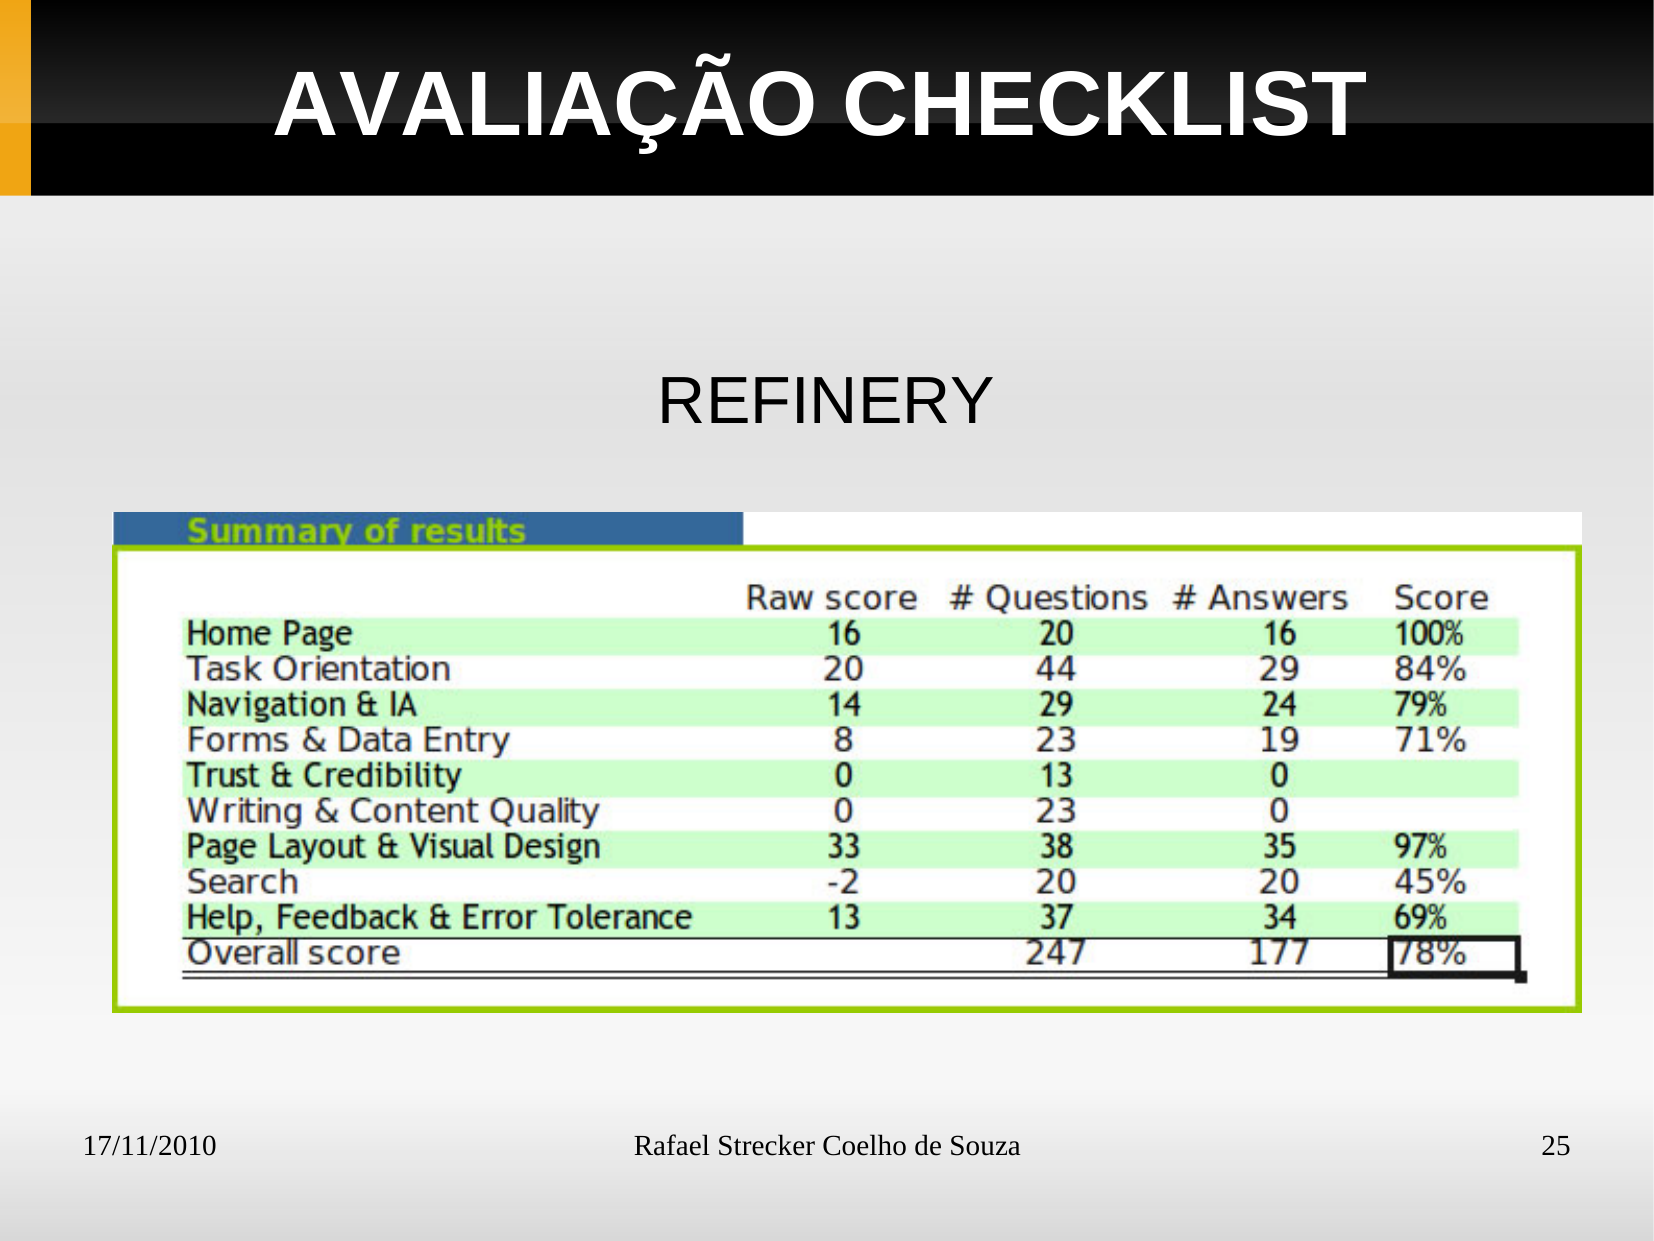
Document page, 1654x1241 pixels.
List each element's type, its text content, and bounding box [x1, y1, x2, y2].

title AVALIAÇÃO CHECKLIST [76, 7, 1565, 200]
picture [0, 0, 1654, 1241]
subtitle REFINERY [82, 297, 1571, 1102]
